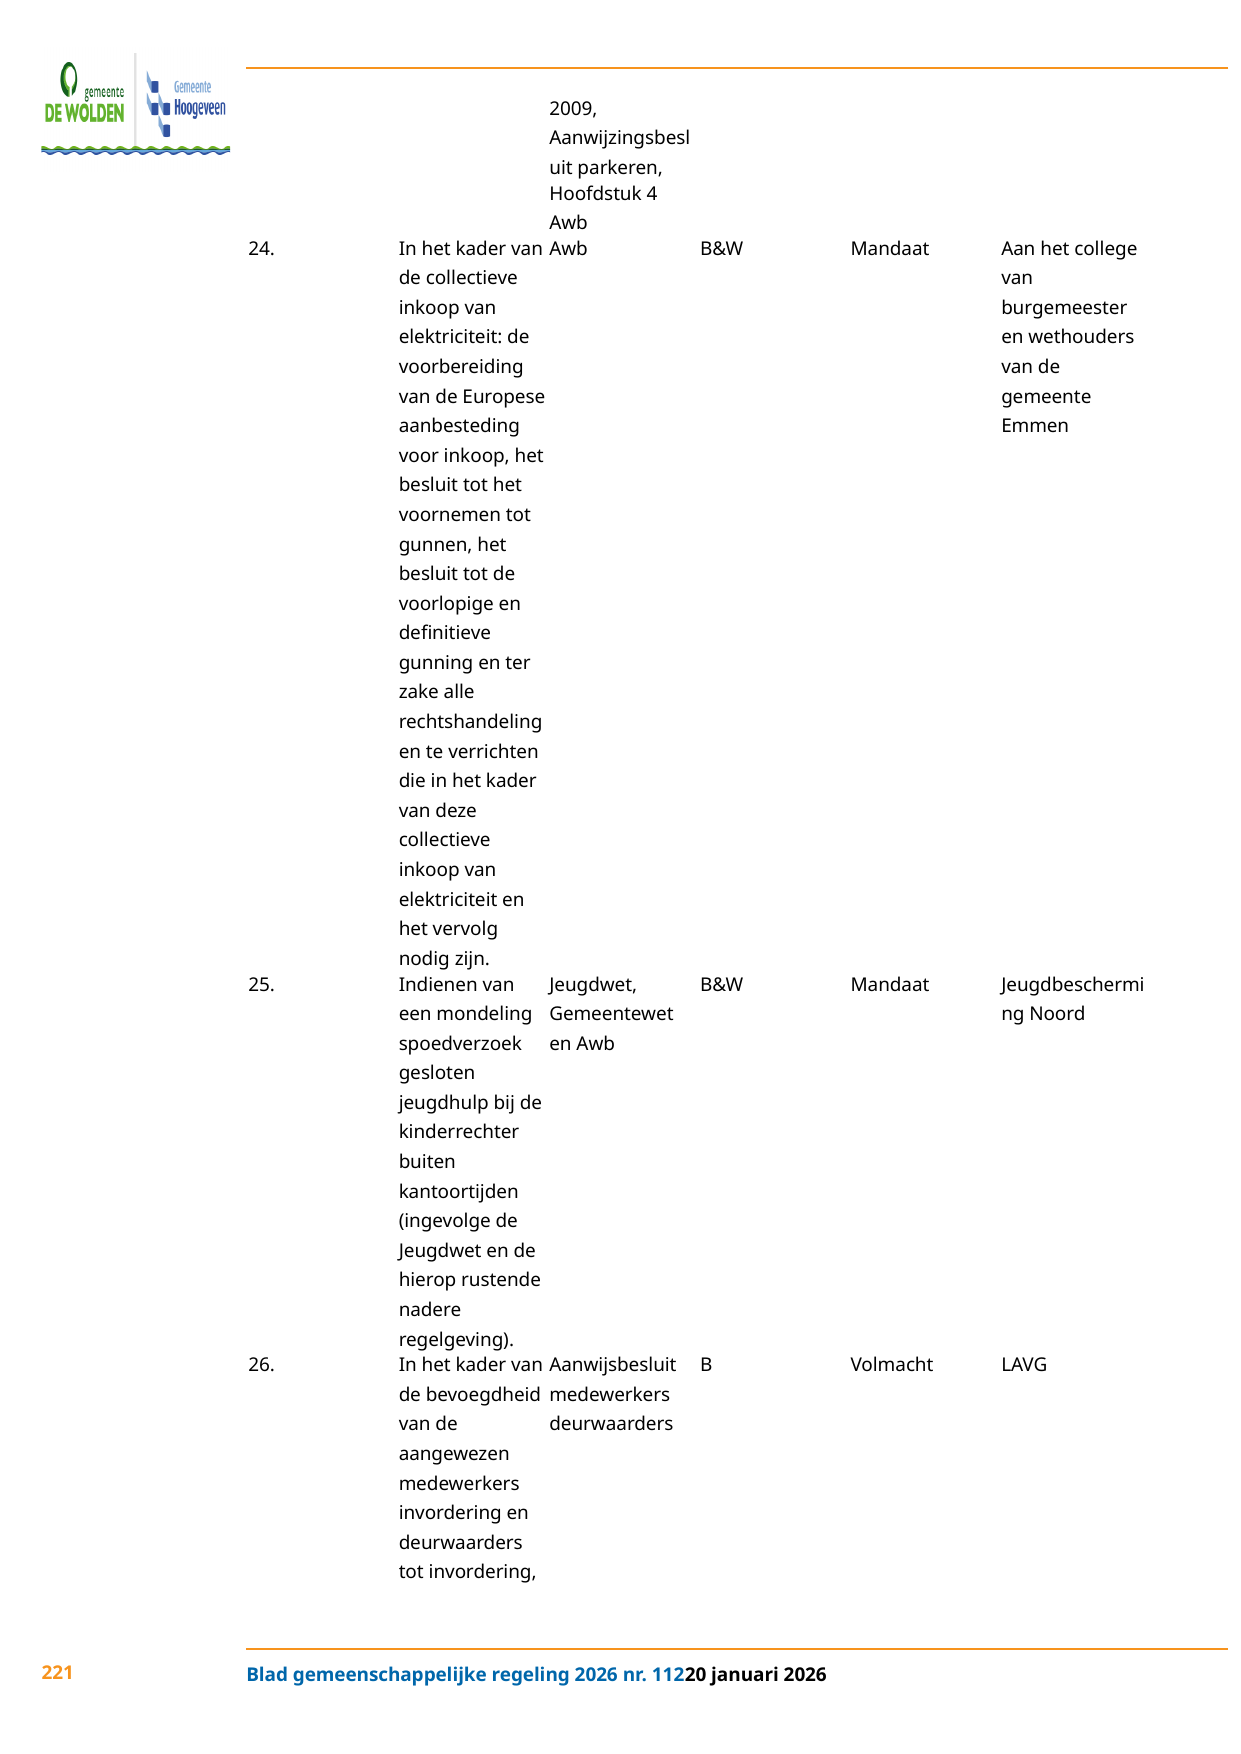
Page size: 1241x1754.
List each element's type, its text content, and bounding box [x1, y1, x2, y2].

table_cell 25. [248, 971, 398, 1351]
table_cell Mandaat [850, 235, 1001, 971]
table_cell B [700, 1351, 850, 1584]
table_cell Hoofdstuk 4 Awb [549, 180, 700, 235]
table_cell B&W [700, 235, 850, 971]
table_cell Jeugdwet, Gemeentewet en Awb [549, 971, 700, 1351]
table_cell 2009, Aanwijzingsbesluit parkeren, [549, 95, 700, 180]
table_cell [248, 95, 398, 235]
table_cell Mandaat [850, 971, 1001, 1351]
table_cell Indienen van een mondeling spoedverzoek gesloten jeugdhulp bij de kinderrechter buiten kantoortijden (ingevolge de Jeugdwet en de hierop rustende nadere regelgeving). [399, 971, 549, 1351]
picture [41, 47, 231, 172]
table_cell Aanwijsbesluit medewerkers deurwaarders [549, 1351, 700, 1584]
table_cell In het kader van de bevoegdheid van de aangewezen medewerkers invordering en deurwaarders tot invordering, [399, 1351, 549, 1584]
table_cell 26. [248, 1351, 398, 1584]
table_cell [399, 95, 549, 235]
table_cell Volmacht [850, 1351, 1001, 1584]
table_cell In het kader van de collectieve inkoop van elektriciteit: de voorbereiding van de Europese aanbesteding voor inkoop, het besluit tot het voornemen tot gunnen, het besluit tot de voorlopige en definitieve gunning en ter zake alle rechtshandelingen te verrichten die in het kader van deze collectieve inkoop van elektriciteit en het vervolg nodig zijn. [399, 235, 549, 971]
table_cell Jeugdbescherming Noord [1001, 971, 1152, 1351]
table_cell Aan het college van burgemeester en wethouders van de gemeente Emmen [1001, 235, 1152, 971]
table_cell B&W [700, 971, 850, 1351]
table_cell [1001, 95, 1152, 235]
table_cell [850, 95, 1001, 235]
table_cell Awb [549, 235, 700, 971]
table_cell 24. [248, 235, 398, 971]
table_cell [700, 95, 850, 235]
table_cell LAVG [1001, 1351, 1152, 1584]
